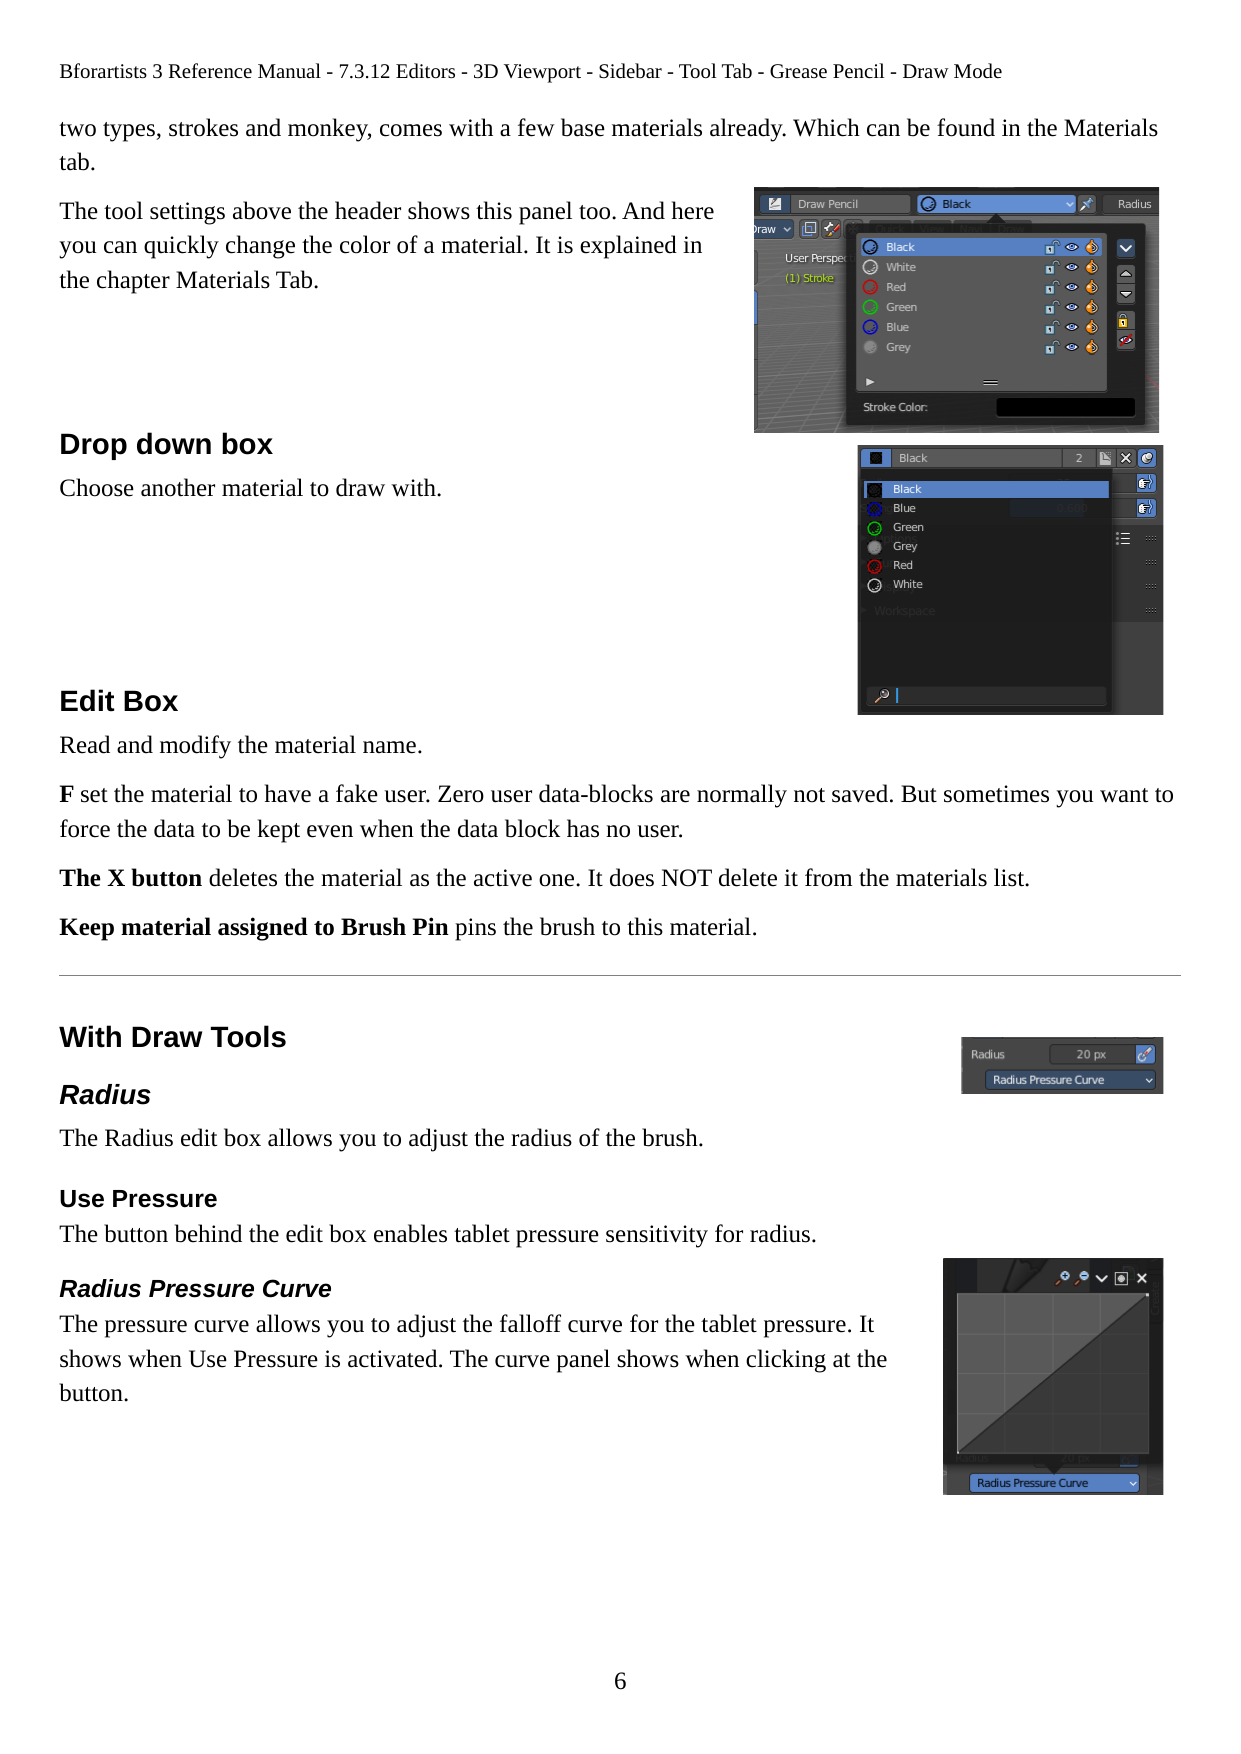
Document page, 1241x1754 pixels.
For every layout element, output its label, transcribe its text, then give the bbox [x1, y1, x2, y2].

subtitle Use Pressure [59, 1184, 1181, 1213]
picture [857, 445, 1164, 715]
text Keep material assigned to Brush Pin pins the brush to this material. [59, 912, 1181, 941]
text The button behind the edit box enables tablet pressure sensitivity for radius. [59, 1219, 1181, 1248]
subtitle Edit Box [59, 684, 1181, 718]
text The X button deletes the material as the active one. It does NOT delete it from the materials list. [59, 863, 1181, 892]
text two types, strokes and monkey, comes with a few base materials already. Which can be found in the Materials tab. [59, 113, 1181, 176]
subtitle Radius [59, 1078, 1181, 1110]
text Choose another material to draw with. [59, 473, 857, 502]
text The pressure curve allows you to adjust the falloff curve for the tablet pressure. It shows when Use Pressure is activated. The curve panel shows when clicking at the button. [59, 1309, 943, 1407]
picture [943, 1258, 1164, 1495]
picture [754, 187, 1160, 433]
text The tool settings above the header shows this panel too. And here you can quickly change the color of a material. It is explained in the chapter Materials Tab. [59, 196, 754, 294]
subtitle Drop down box [59, 427, 1181, 461]
picture [961, 1037, 1164, 1094]
text The Radius edit box allows you to adjust the radius of the brush. [59, 1123, 1181, 1152]
subtitle Radius Pressure Curve [59, 1274, 943, 1303]
text F set the material to have a fake user. Zero user data-blocks are normally not saved. But sometimes you want to force the data to be kept even when the data block has no user. [59, 779, 1181, 842]
text Read and modify the material name. [59, 730, 1181, 759]
subtitle With Draw Tools [59, 1020, 1181, 1053]
subtitle [1164, 1274, 1181, 1303]
